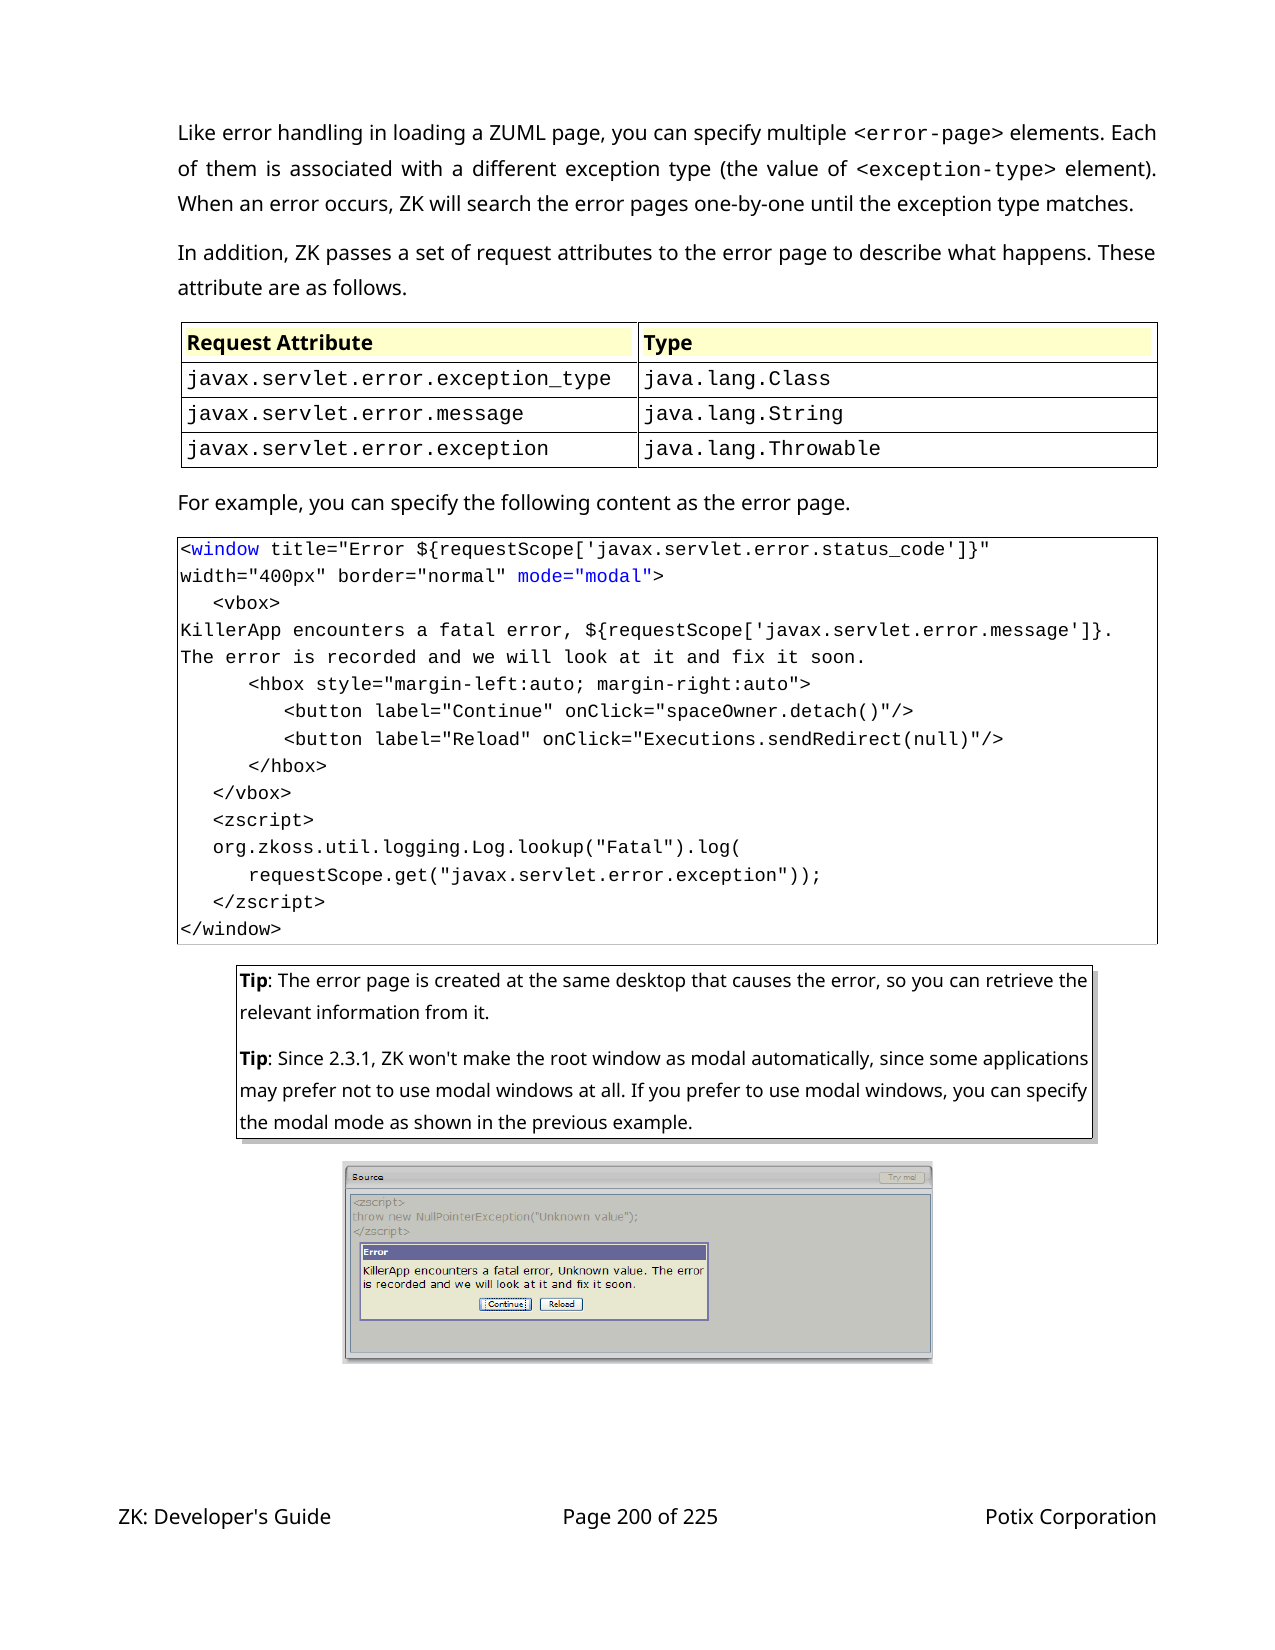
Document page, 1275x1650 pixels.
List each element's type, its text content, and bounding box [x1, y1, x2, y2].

table_cell java.lang.String [639, 398, 1157, 432]
text Like error handling in loading a ZUML page, you can specify multiple <error-page> elements. Each of them is associated with a different exception type (the value of <exception-type> element). When an error occurs, ZK will search the error pages one-by-one until the exception type matches. [177, 118, 1157, 217]
text <vbox> [178, 591, 1157, 615]
table_header Request Attribute [182, 323, 637, 362]
text width="400px" border="normal" mode="modal"> [178, 564, 1157, 588]
table_cell java.lang.Class [639, 363, 1157, 397]
text <window title="Error ${requestScope['javax.servlet.error.status_code']}" [178, 538, 1157, 561]
table_header Type [639, 323, 1157, 362]
text <zscript> [178, 808, 1157, 832]
text org.zkoss.util.logging.Log.lookup("Fatal").log( [178, 835, 1157, 859]
text </hbox> [178, 754, 1157, 778]
text KillerApp encounters a fatal error, ${requestScope['javax.servlet.error.message']}. The error is recorded and we will look at it and fix it soon. [178, 618, 1157, 669]
table_cell java.lang.Throwable [639, 433, 1157, 467]
text </zscript> [178, 889, 1157, 914]
table_cell javax.servlet.error.exception [182, 433, 637, 467]
text In addition, ZK passes a set of request attributes to the error page to describe what happens. These attribute are as follows. [177, 238, 1157, 301]
text </window> [178, 917, 1157, 944]
table_cell javax.servlet.error.exception_type [182, 363, 637, 397]
text For example, you can specify the following content as the error page. [177, 488, 1157, 516]
text <button label="Continue" onClick="spaceOwner.detach()"/> [178, 699, 1157, 723]
text <hbox style="margin-left:auto; margin-right:auto"> [178, 672, 1157, 696]
table_cell javax.servlet.error.message [182, 398, 637, 432]
text Tip: Since 2.3.1, ZK won't make the root window as modal automatically, since some applications may prefer not to use modal windows at all. If you prefer to use modal windows, you can specify the modal mode as shown in the previous example. [237, 1043, 1092, 1138]
text requestScope.get("javax.servlet.error.exception")); [178, 862, 1157, 887]
text </vbox> [178, 781, 1157, 805]
text Tip: The error page is created at the same desktop that causes the error, so you can retrieve the relevant information from it. [237, 966, 1092, 1025]
picture [342, 1161, 933, 1364]
text <button label="Reload" onClick="Executions.sendRedirect(null)"/> [178, 726, 1157, 751]
